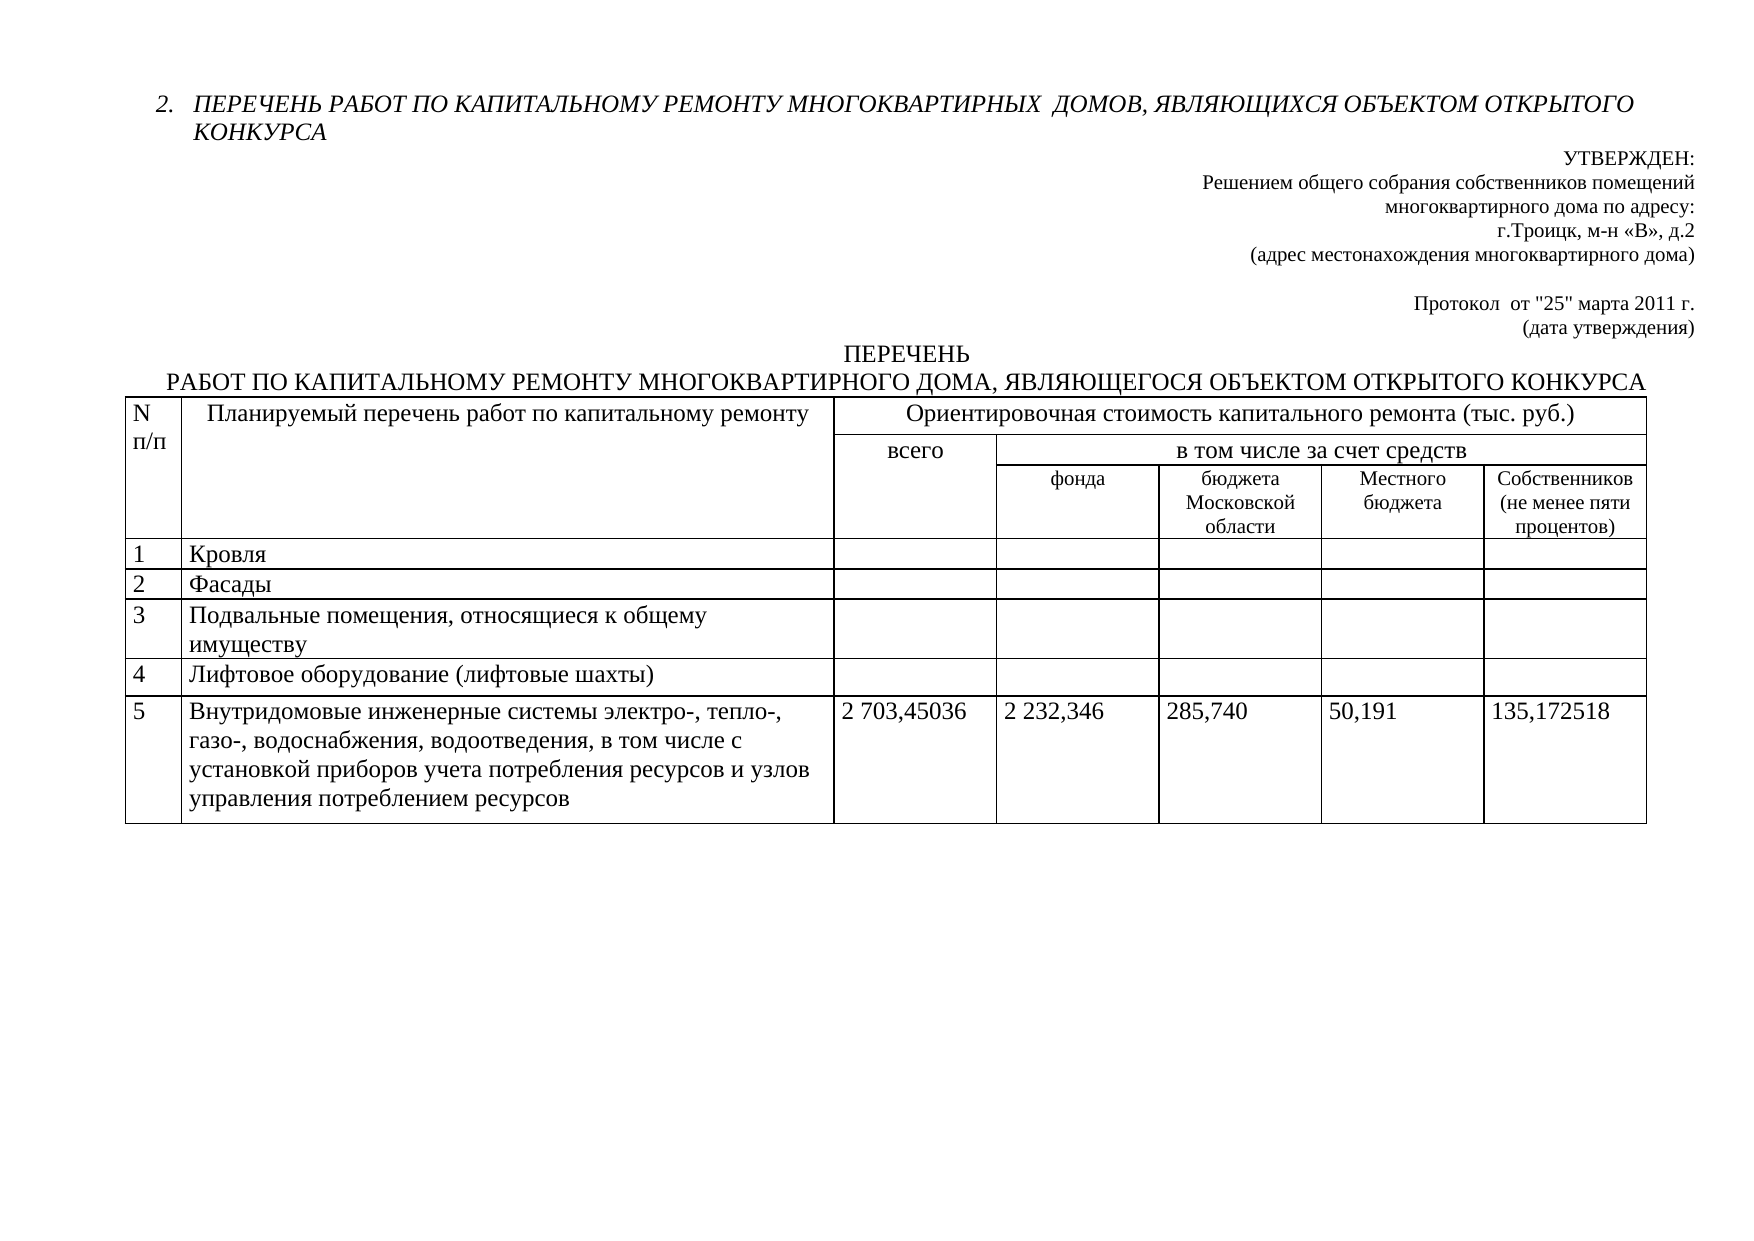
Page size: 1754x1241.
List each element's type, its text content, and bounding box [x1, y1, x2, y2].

table_cell 2 [126, 570, 181, 598]
table_header N п/п [126, 398, 181, 538]
text Решением общего собрания собственников помещений [118, 170, 1695, 194]
table_cell [1322, 659, 1483, 695]
text (дата утверждения) [118, 314, 1695, 339]
table_cell 285,740 [1160, 697, 1321, 823]
table_cell 135,172518 [1485, 697, 1646, 823]
table_cell [1322, 539, 1483, 568]
table_cell 2 232,346 [997, 697, 1158, 823]
table_cell Подвальные помещения, относящиеся к общему имуществу [182, 600, 833, 657]
table_cell 50,191 [1322, 697, 1483, 823]
table_cell 2 703,45036 [835, 697, 996, 823]
table_cell фонда [997, 466, 1158, 538]
table_cell [1485, 570, 1646, 598]
table_cell 1 [126, 539, 181, 568]
table_cell [1322, 570, 1483, 598]
table_cell [997, 659, 1158, 695]
table_cell [997, 570, 1158, 598]
table_cell [1322, 600, 1483, 657]
table_cell бюджета Московской области [1160, 466, 1321, 538]
table_cell [1485, 659, 1646, 695]
table_header Планируемый перечень работ по капитальному ремонту [182, 398, 833, 538]
table_cell всего [835, 435, 996, 538]
table_cell Внутридомовые инженерные системы электро-, тепло-, газо-, водоснабжения, водоотведения, в том числе с установкой приборов учета потребления ресурсов и узлов управления потреблением ресурсов [182, 697, 833, 823]
text (адрес местонахождения многоквартирного дома) [118, 242, 1695, 266]
table_cell [997, 600, 1158, 657]
table_cell 3 [126, 600, 181, 657]
table_cell Лифтовое оборудование (лифтовые шахты) [182, 659, 833, 695]
table_cell [835, 600, 996, 657]
table_cell в том числе за счет средств [997, 435, 1646, 464]
table_cell [1160, 539, 1321, 568]
table_cell Местного бюджета [1322, 466, 1483, 538]
table_cell [835, 570, 996, 598]
text Протокол от "25" марта 2011 г. [118, 291, 1695, 314]
table_cell 5 [126, 697, 181, 823]
list ПЕРЕЧЕНЬ РАБОТ ПО КАПИТАЛЬНОМУ РЕМОНТУ МНОГОКВАРТИРНЫХ ДОМОВ, ЯВЛЯЮЩИХСЯ ОБЪЕКТОМ ОТКРЫТОГО КОНКУРСА [156, 89, 1695, 146]
table_cell [997, 539, 1158, 568]
table_cell Фасады [182, 570, 833, 598]
table_cell [1485, 600, 1646, 657]
table_cell [1485, 539, 1646, 568]
text ПЕРЕЧЕНЬ [118, 339, 1695, 367]
text РАБОТ ПО КАПИТАЛЬНОМУ РЕМОНТУ МНОГОКВАРТИРНОГО ДОМА, ЯВЛЯЮЩЕГОСЯ ОБЪЕКТОМ ОТКРЫТОГО КОНКУРСА [118, 367, 1695, 396]
text УТВЕРЖДЕН: [118, 146, 1695, 170]
table_cell [1160, 659, 1321, 695]
table_cell Собственников (не менее пяти процентов) [1485, 466, 1646, 538]
text многоквартирного дома по адресу: [118, 194, 1695, 218]
table_cell [835, 659, 996, 695]
table_cell [1160, 570, 1321, 598]
table_cell [835, 539, 996, 568]
text г.Троицк, м-н «В», д.2 [118, 218, 1695, 242]
table_header Ориентировочная стоимость капитального ремонта (тыс. руб.) [835, 398, 1646, 434]
table_cell Кровля [182, 539, 833, 568]
table_cell [1160, 600, 1321, 657]
table_cell 4 [126, 659, 181, 695]
